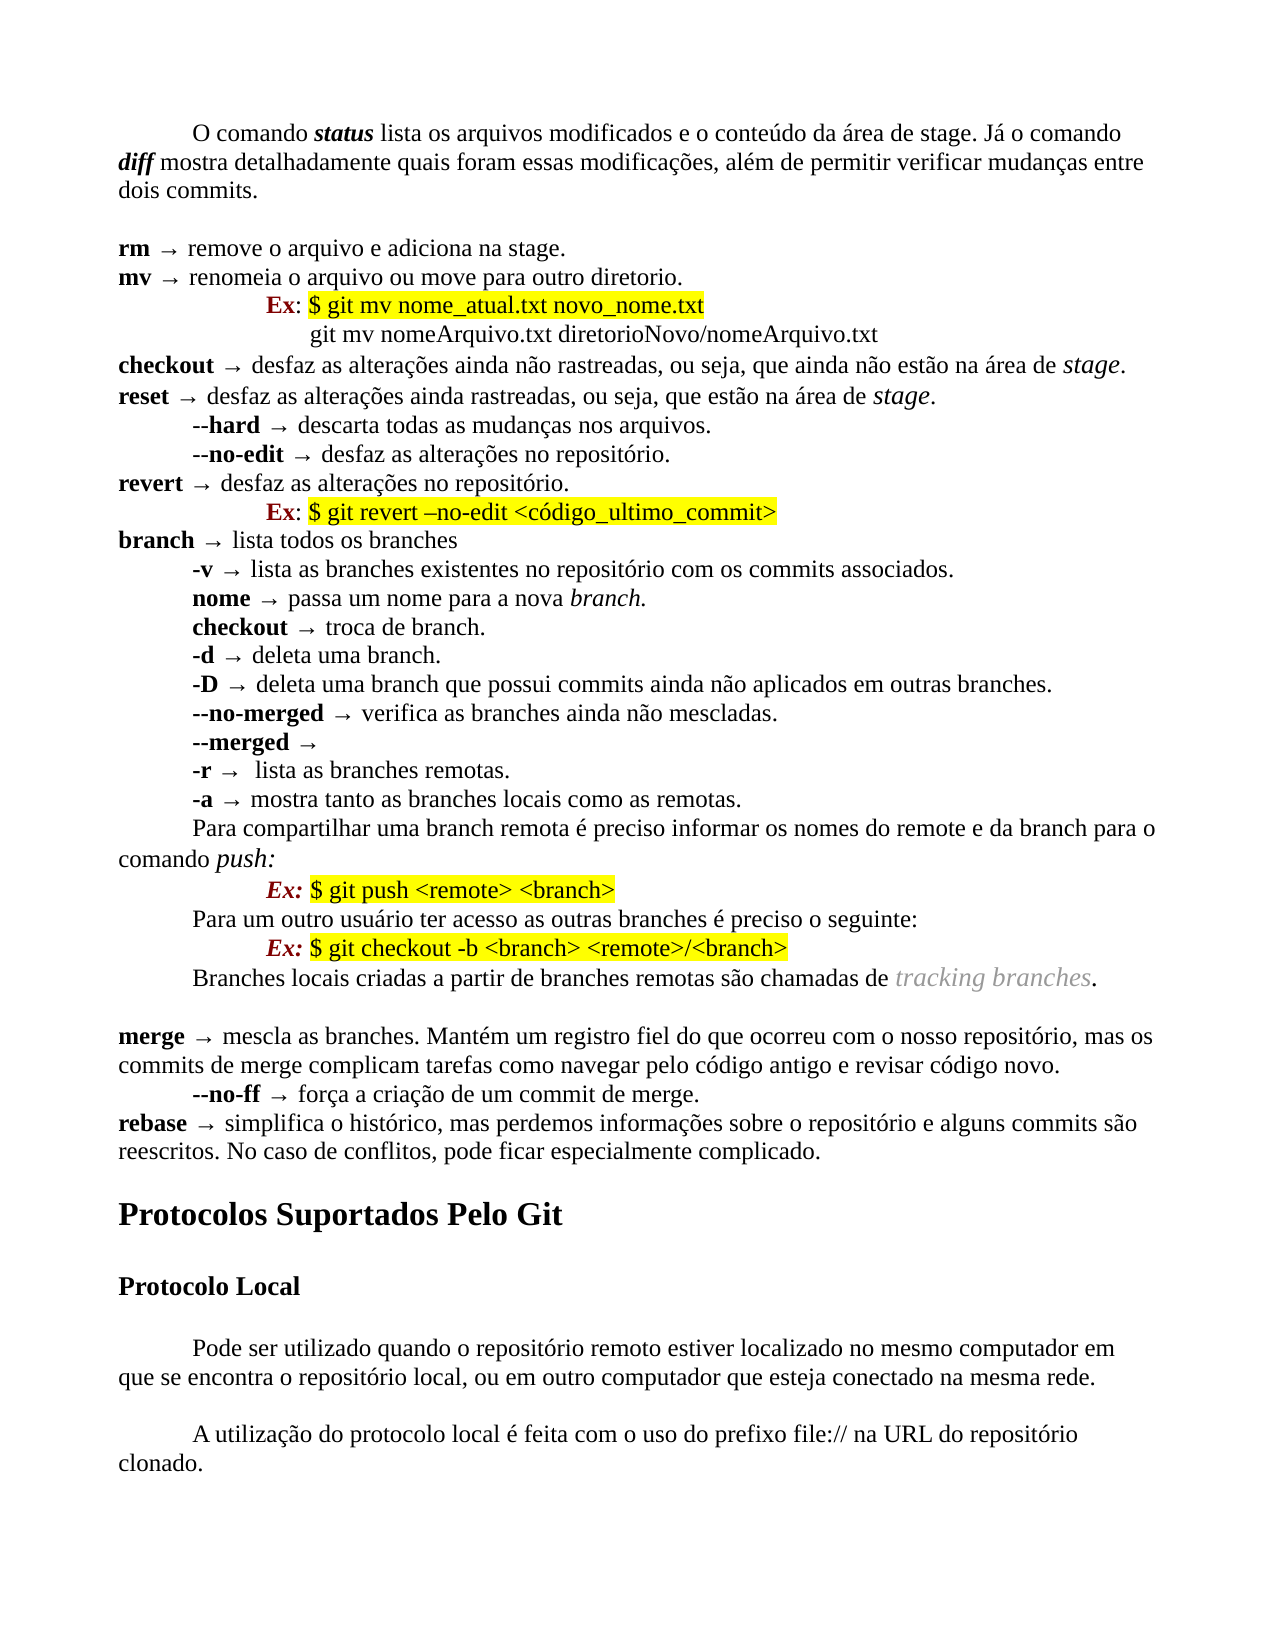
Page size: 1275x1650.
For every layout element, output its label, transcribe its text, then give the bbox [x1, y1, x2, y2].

text checkout → troca de branch. [118, 612, 1157, 640]
text --hard → descarta todas as mudanças nos arquivos. [118, 410, 1157, 439]
text A utilização do protocolo local é feita com o uso do prefixo file:// na URL do repositório clonado. [118, 1419, 1157, 1477]
text reset → desfaz as alterações ainda rastreadas, ou seja, que estão na área de stage. [118, 379, 1157, 410]
text O comando status lista os arquivos modificados e o conteúdo da área de stage. Já o comando diff mostra detalhadamente quais foram essas modificações, além de permitir verificar mudanças entre dois commits. [118, 118, 1157, 204]
text -D → deleta uma branch que possui commits ainda não aplicados em outras branches. [118, 669, 1157, 698]
text Ex: $ git checkout -b <branch> <remote>/<branch> [118, 933, 1157, 961]
text Para compartilhar uma branch remota é preciso informar os nomes do remote e da branch para o comando push: [118, 813, 1157, 873]
text mv → renomeia o arquivo ou move para outro diretorio. [118, 262, 1157, 291]
text -a → mostra tanto as branches locais como as remotas. [118, 784, 1157, 813]
text -v → lista as branches existentes no repositório com os commits associados. [118, 554, 1157, 583]
text Protocolo Local [118, 1271, 1157, 1302]
text Protocolos Suportados Pelo Git [118, 1194, 1157, 1232]
text branch → lista todos os branches [118, 525, 1157, 554]
text Ex: $ git revert –no-edit <código_ultimo_commit> [118, 497, 1157, 525]
text rm → remove o arquivo e adiciona na stage. [118, 233, 1157, 262]
text -d → deleta uma branch. [118, 640, 1157, 669]
text --merged → [118, 727, 1157, 755]
text -r → lista as branches remotas. [118, 755, 1157, 784]
text git mv nomeArquivo.txt diretorioNovo/nomeArquivo.txt [118, 319, 1157, 348]
text revert → desfaz as alterações no repositório. [118, 468, 1157, 497]
text Pode ser utilizado quando o repositório remoto estiver localizado no mesmo computador em que se encontra o repositório local, ou em outro computador que esteja conectado na mesma rede. [118, 1333, 1157, 1390]
text Branches locais criadas a partir de branches remotas são chamadas de tracking branches. [118, 961, 1157, 993]
text Ex: $ git push <remote> <branch> [118, 873, 1157, 904]
text --no-edit → desfaz as alterações no repositório. [118, 439, 1157, 468]
text checkout → desfaz as alterações ainda não rastreadas, ou seja, que ainda não estão na área de stage. [118, 348, 1157, 379]
text rebase → simplifica o histórico, mas perdemos informações sobre o repositório e alguns commits são reescritos. No caso de conflitos, pode ficar especialmente complicado. [118, 1108, 1157, 1165]
text Para um outro usuário ter acesso as outras branches é preciso o seguinte: [118, 904, 1157, 933]
text nome → passa um nome para a nova branch. [118, 583, 1157, 612]
text Ex: $ git mv nome_atual.txt novo_nome.txt [118, 291, 1157, 319]
text --no-merged → verifica as branches ainda não mescladas. [118, 698, 1157, 727]
text --no-ff → força a criação de um commit de merge. [118, 1079, 1157, 1108]
text merge → mescla as branches. Mantém um registro fiel do que ocorreu com o nosso repositório, mas os commits de merge complicam tarefas como navegar pelo código antigo e revisar código novo. [118, 1021, 1157, 1079]
